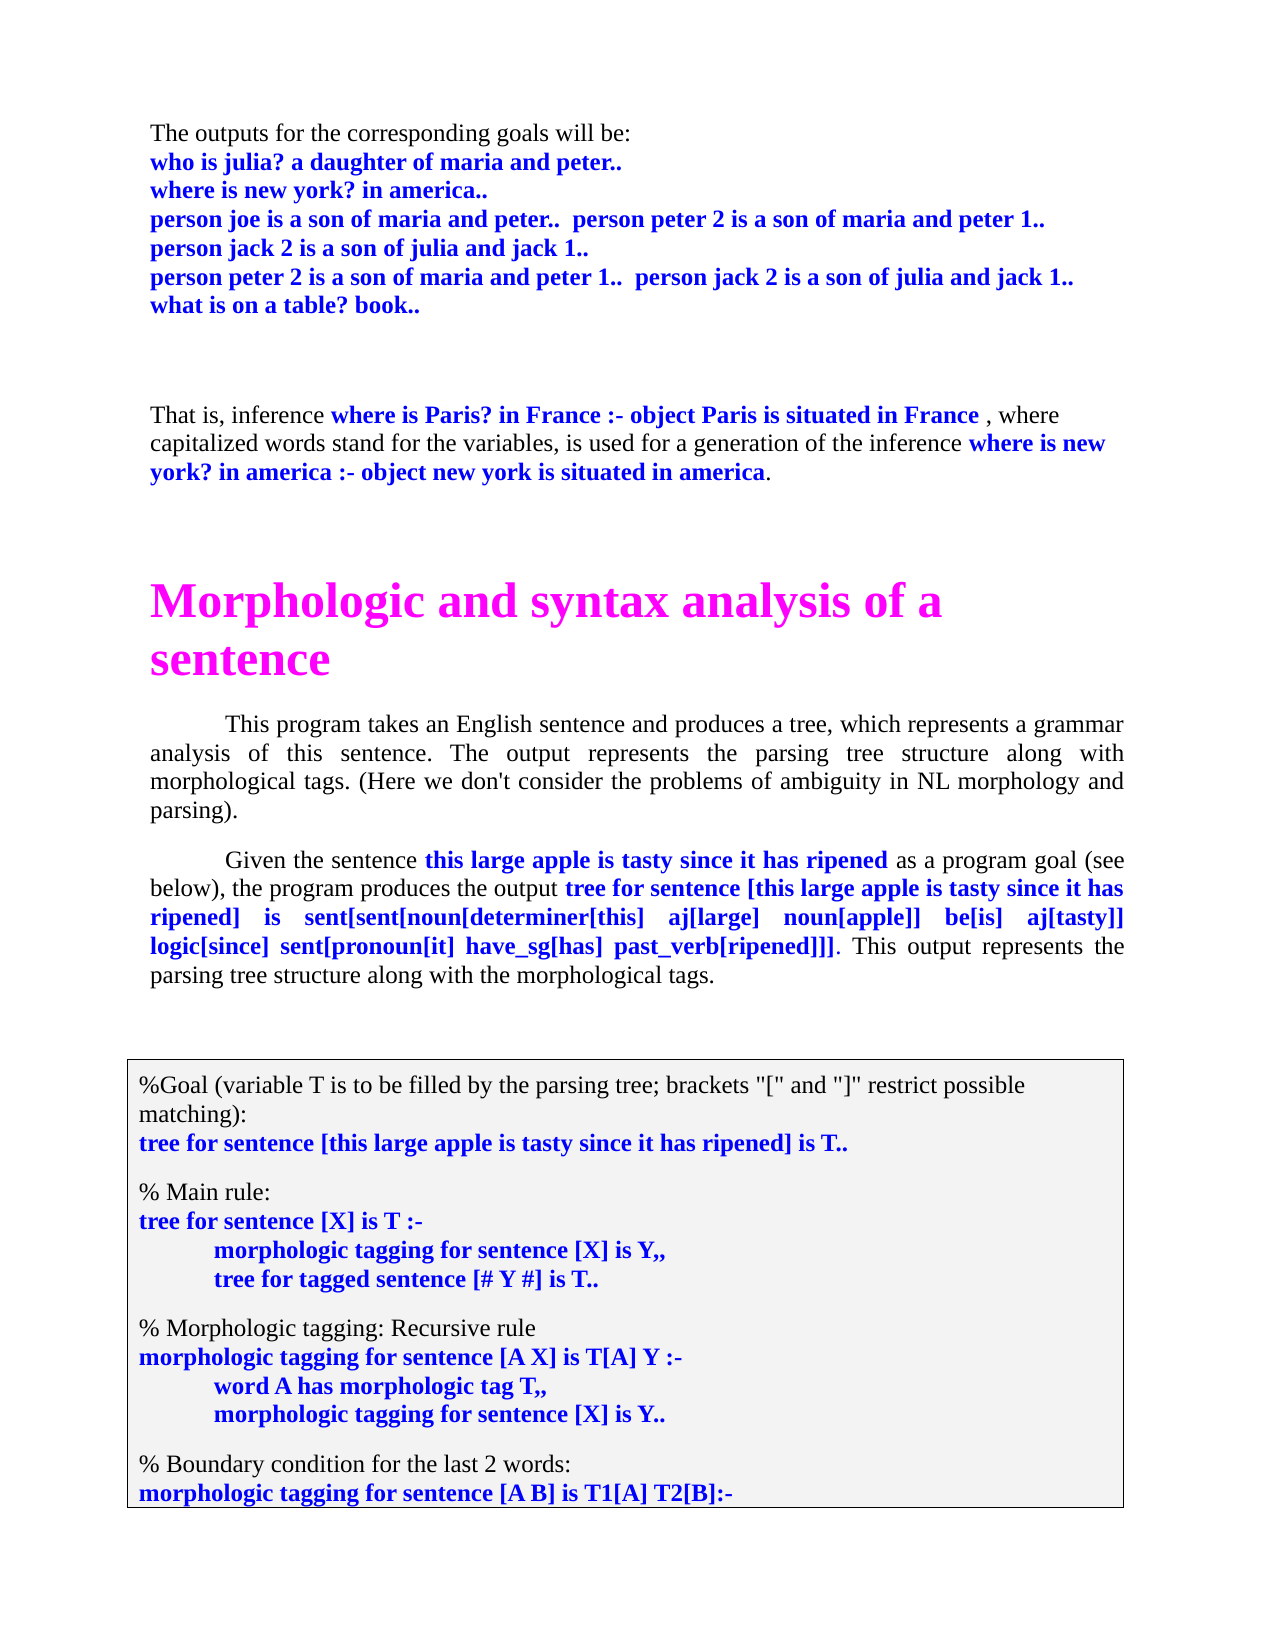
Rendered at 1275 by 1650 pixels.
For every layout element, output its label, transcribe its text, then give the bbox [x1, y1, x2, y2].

text This program takes an English sentence and produces a tree, which represents a grammar analysis of this sentence. The output represents the parsing tree structure along with morphological tags. (Here we don't consider the problems of ambiguity in NL morphology and parsing). [150, 709, 1125, 824]
text Given the sentence this large apple is tasty since it has ripened as a program goal (see below), the program produces the output tree for sentence [this large apple is tasty since it has ripened] is sent[sent[noun[determiner[this] aj[large] noun[apple]] be[is] aj[tasty]] logic[since] sent[pronoun[it] have_sg[has] past_verb[ripened]]]. This output represents the parsing tree structure along with the morphological tags. [150, 845, 1125, 988]
table_header %Goal (variable T is to be filled by the parsing tree; brackets "[" and "]" restrict possible matching): tree for sentence [this large apple is tasty since it has ripened] is T.. % Main rule: tree for sentence [X] is T :- morphologic tagging for sentence [X] is Y,, tree for tagged sentence [# Y #] is T.. % Morphologic tagging: Recursive rule morphologic tagging for sentence [A X] is T[A] Y :- word A has morphologic tag T,, morphologic tagging for sentence [X] is Y.. % Boundary condition for the last 2 words: morphologic tagging for sentence [A B] is T1[A] T2[B]:- [128, 1060, 1123, 1507]
subtitle Morphologic and syntax analysis of a sentence [150, 571, 1125, 686]
subtitle The outputs for the corresponding goals will be: who is julia? a daughter of maria and peter.. where is new york? in america.. person joe is a son of maria and peter.. person peter 2 is a son of maria and peter 1.. person jack 2 is a son of julia and jack 1.. person peter 2 is a son of maria and peter 1.. person jack 2 is a son of julia and jack 1.. what is on a table? book.. [150, 118, 1125, 377]
text That is, inference where is Paris? in France :- object Paris is situated in France , where capitalized words stand for the variables, is used for a generation of the inference where is new york? in america :- object new york is situated in america. [150, 400, 1125, 486]
